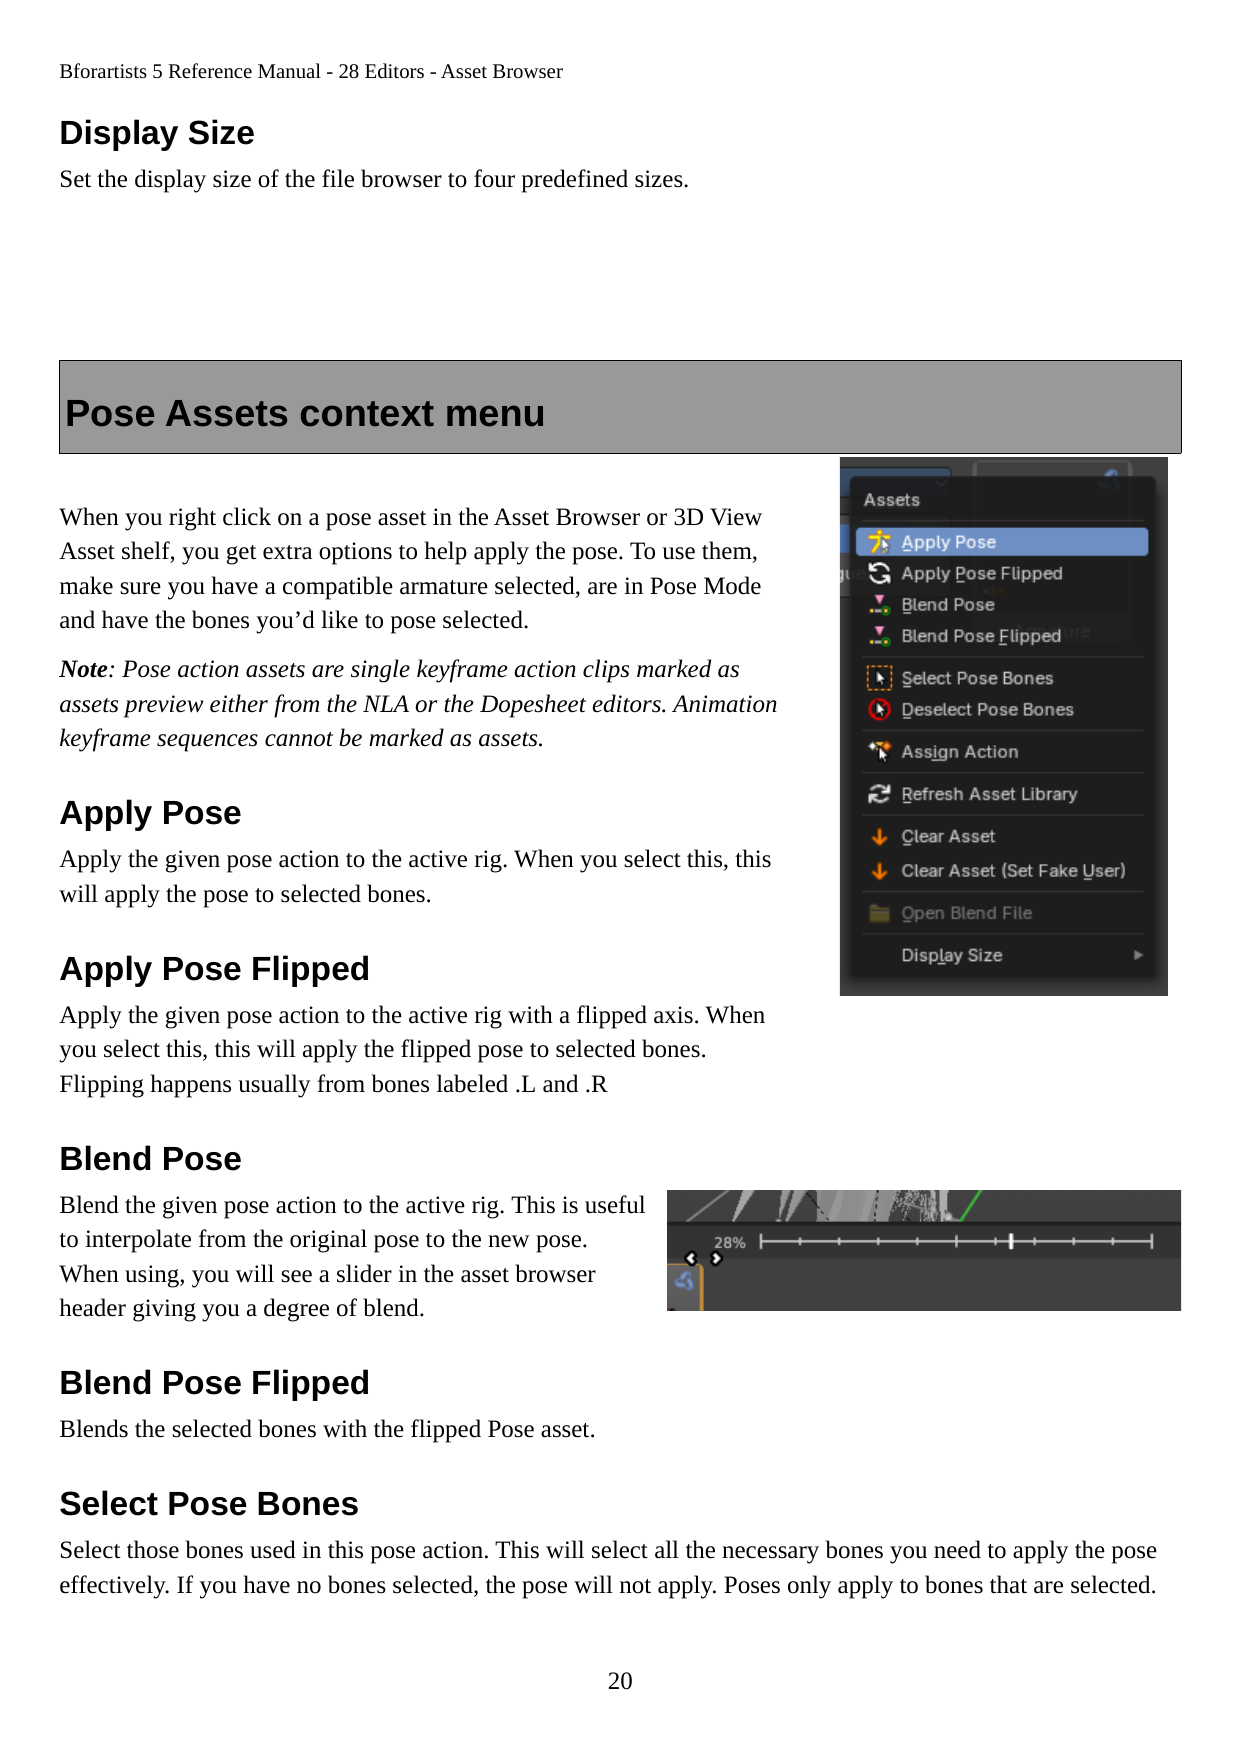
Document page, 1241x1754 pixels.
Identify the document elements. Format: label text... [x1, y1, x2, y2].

subtitle Display Size [59, 113, 1181, 151]
subtitle Select Pose Bones [59, 1484, 1181, 1523]
subtitle Blend Pose [59, 1139, 1181, 1177]
subtitle Apply Pose [59, 793, 839, 832]
text Blend the given pose action to the active rig. This is useful to interpolate from the original pose to the new pose. When using, you will see a slider in the asset browser header giving you a degree of blend. [59, 1190, 1181, 1322]
text Note: Pose action assets are single keyframe action clips marked as assets preview either from the NLA or the Dopesheet editors. Animation keyframe sequences cannot be marked as assets. [59, 654, 839, 752]
subtitle Blend Pose Flipped [59, 1363, 1181, 1402]
text Blends the selected bones with the flipped Pose asset. [59, 1414, 1181, 1443]
text Set the display size of the file browser to four predefined sizes. [59, 164, 1181, 192]
text Select those bones used in this pose action. This will select all the necessary bones you need to apply the pose effectively. If you have no bones selected, the pose will not apply. Poses only apply to bones that are selected. [59, 1535, 1181, 1599]
subtitle [1168, 949, 1181, 987]
text Apply the given pose action to the active rig. When you select this, this will apply the pose to selected bones. [59, 844, 839, 908]
table_header Pose Assets context menu [60, 361, 1181, 453]
text Apply the given pose action to the active rig with a flipped axis. When you select this, this will apply the flipped pose to selected bones. Flipping happens usually from bones labeled .L and .R [59, 1000, 1181, 1098]
subtitle Apply Pose Flipped [59, 949, 839, 987]
subtitle [1168, 793, 1181, 832]
text When you right click on a pose asset in the Asset Browser or 3D View Asset shelf, you get extra options to help apply the pose. To use them, make sure you have a compatible armature selected, are in Pose Mode and have the bones you’d like to pose selected. [59, 502, 839, 634]
picture [667, 1190, 1182, 1311]
picture [839, 457, 1168, 996]
